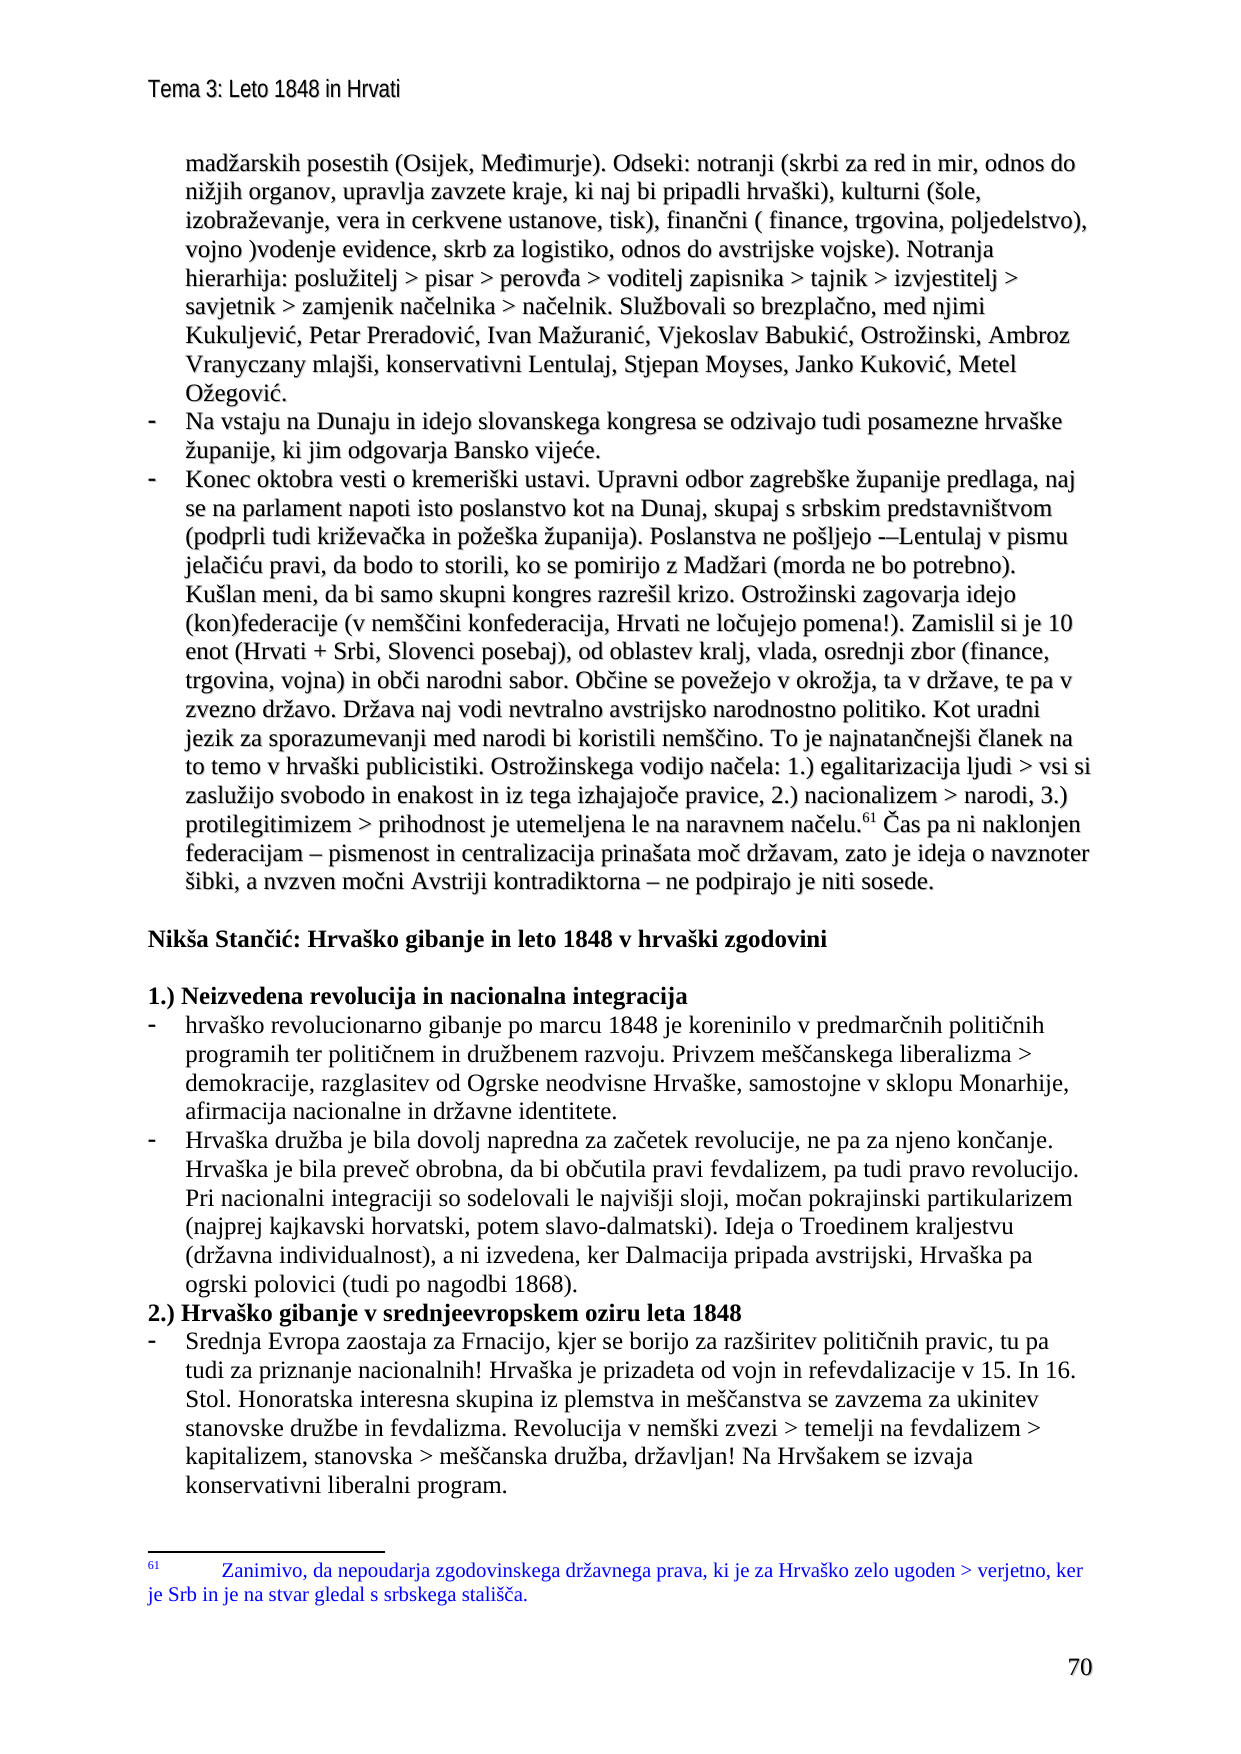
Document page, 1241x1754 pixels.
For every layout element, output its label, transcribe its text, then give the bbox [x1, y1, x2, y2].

list Na vstaju na Dunaju in idejo slovanskega kongresa se odzivajo tudi posamezne hrvaške županije, ki jim odgovarja Bansko vijeće. [148, 406, 1093, 464]
list hrvaško revolucionarno gibanje po marcu 1848 je koreninilo v predmarčnih političnih programih ter političnem in družbenem razvoju. Privzem meščanskega liberalizma > demokracije, razglasitev od Ogrske neodvisne Hrvaške, samostojne v sklopu Monarhije, afirmacija nacionalne in državne identitete. [148, 1010, 1093, 1125]
list Zanimivo, da nepoudarja zgodovinskega državnega prava, ki je za Hrvaško zelo ugoden > verjetno, ker je Srb in je na stvar gledal s srbskega stališča. [148, 1558, 1093, 1606]
list Srednja Evropa zaostaja za Frnacijo, kjer se borijo za razširitev političnih pravic, tu pa tudi za priznanje nacionalnih! Hrvaška je prizadeta od vojn in refevdalizacije v 15. In 16. Stol. Honoratska interesna skupina iz plemstva in meščanstva se zavzema za ukinitev stanovske družbe in fevdalizma. Revolucija v nemški zvezi > temelji na fevdalizem > kapitalizem, stanovska > meščanska družba, državljan! Na Hrvšakem se izvaja konservativni liberalni program. [148, 1326, 1093, 1499]
list 2.) Hrvaško gibanje v srednjeevropskem oziru leta 1848 [148, 1298, 1093, 1326]
list madžarskih posestih (Osijek, Međimurje). Odseki: notranji (skrbi za red in mir, odnos do nižjih organov, upravlja zavzete kraje, ki naj bi pripadli hrvaški), kulturni (šole, izobraževanje, vera in cerkvene ustanove, tisk), finančni ( finance, trgovina, poljedelstvo), vojno )vodenje evidence, skrb za logistiko, odnos do avstrijske vojske). Notranja hierarhija: poslužitelj > pisar > perovđa > voditelj zapisnika > tajnik > izvjestitelj > savjetnik > zamjenik načelnika > načelnik. Službovali so brezplačno, med njimi Kukuljević, Petar Preradović, Ivan Mažuranić, Vjekoslav Babukić, Ostrožinski, Ambroz Vranyczany mlajši, konservativni Lentulaj, Stjepan Moyses, Janko Kuković, Metel Ožegović. [148, 148, 1093, 406]
list 1.) Neizvedena revolucija in nacionalna integracija [148, 981, 1093, 1010]
list Konec oktobra vesti o kremeriški ustavi. Upravni odbor zagrebške županije predlaga, naj se na parlament napoti isto poslanstvo kot na Dunaj, skupaj s srbskim predstavništvom (podprli tudi križevačka in požeška županija). Poslanstva ne pošljejo -–Lentulaj v pismu jelačiću pravi, da bodo to storili, ko se pomirijo z Madžari (morda ne bo potrebno). Kušlan meni, da bi samo skupni kongres razrešil krizo. Ostrožinski zagovarja idejo (kon)federacije (v nemščini konfederacija, Hrvati ne ločujejo pomena!). Zamislil si je 10 enot (Hrvati + Srbi, Slovenci posebaj), od oblastev kralj, vlada, osrednji zbor (finance, trgovina, vojna) in obči narodni sabor. Občine se povežejo v okrožja, ta v države, te pa v zvezno državo. Država naj vodi nevtralno avstrijsko narodnostno politiko. Kot uradni jezik za sporazumevanji med narodi bi koristili nemščino. To je najnatančnejši članek na to temo v hrvaški publicistiki. Ostrožinskega vodijo načela: 1.) egalitarizacija ljudi > vsi si zaslužijo svobodo in enakost in iz tega izhajajoče pravice, 2.) nacionalizem > narodi, 3.) protilegitimizem > prihodnost je utemeljena le na naravnem načelu. Čas pa ni naklonjen federacijam – pismenost in centralizacija prinašata moč državam, zato je ideja o navznoter šibki, a nvzven močni Avstriji kontradiktorna – ne podpirajo je niti sosede. [148, 464, 1093, 895]
list Nikša Stančić: Hrvaško gibanje in leto 1848 v hrvaški zgodovini [148, 924, 1093, 953]
list Hrvaška družba je bila dovolj napredna za začetek revolucije, ne pa za njeno končanje. Hrvaška je bila preveč obrobna, da bi občutila pravi fevdalizem, pa tudi pravo revolucijo. Pri nacionalni integraciji so sodelovali le najvišji sloji, močan pokrajinski partikularizem (najprej kajkavski horvatski, potem slavo-dalmatski). Ideja o Troedinem kraljestvu (državna individualnost), a ni izvedena, ker Dalmacija pripada avstrijski, Hrvaška pa ogrski polovici (tudi po nagodbi 1868). [148, 1125, 1093, 1298]
